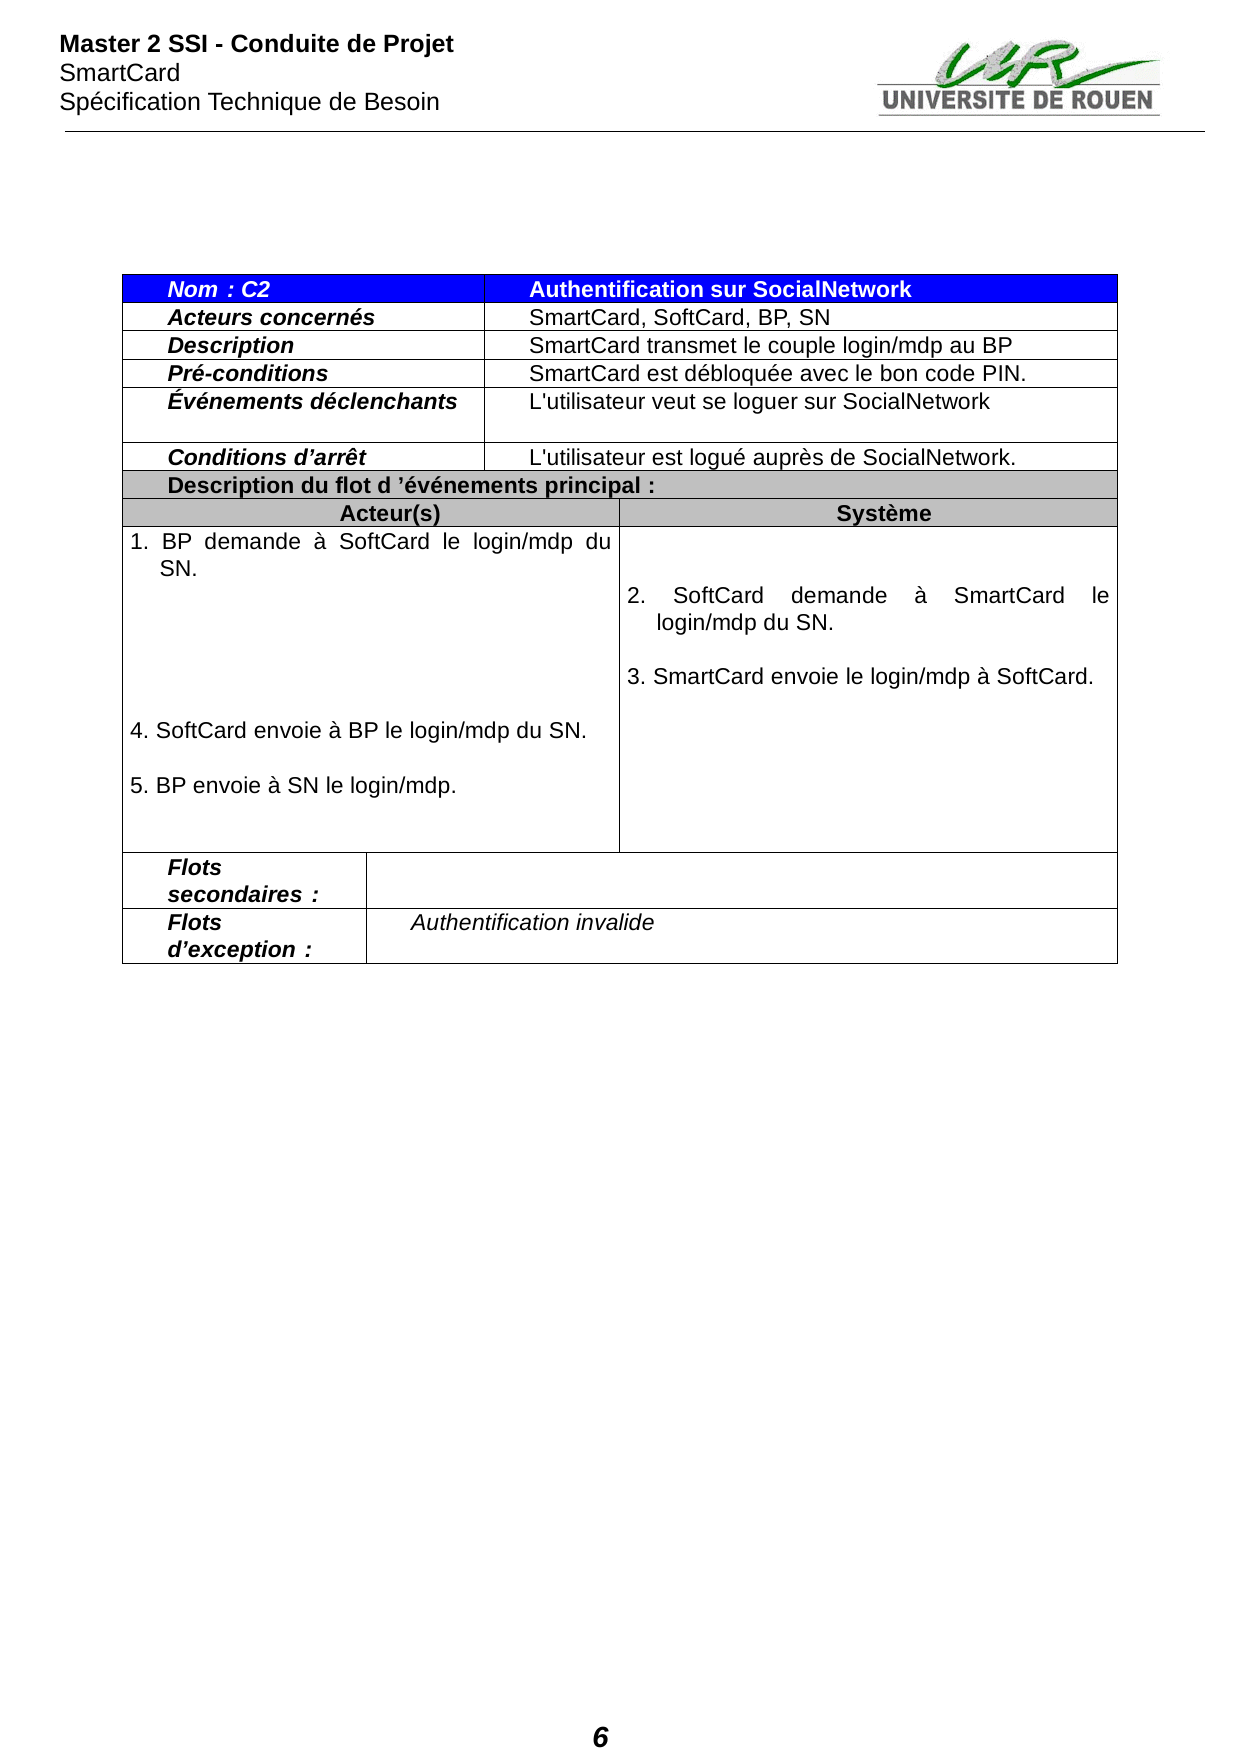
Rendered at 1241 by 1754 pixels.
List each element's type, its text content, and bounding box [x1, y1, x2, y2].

table_cell Authentification invalide [367, 909, 1117, 963]
table_cell Description du flot d ’événements principal : [123, 471, 1117, 498]
table_cell Événements déclenchants [123, 388, 484, 442]
table_cell Flots secondaires : [123, 853, 366, 907]
table_cell Pré-conditions [123, 360, 484, 387]
table_cell L'utilisateur est logué auprès de SocialNetwork. [485, 443, 1117, 470]
table_cell [367, 853, 1117, 907]
table_cell L'utilisateur veut se loguer sur SocialNetwork [485, 388, 1117, 442]
table_cell Système [620, 499, 1117, 526]
table_cell 2. SoftCard demande à SmartCard le login/mdp du SN. 3. SmartCard envoie le login/mdp à SoftCard. [620, 527, 1117, 852]
table_cell Acteurs concernés [123, 303, 484, 330]
table_cell Acteur(s) [123, 499, 619, 526]
table_cell SmartCard transmet le couple login/mdp au BP [485, 331, 1117, 358]
table_cell SmartCard, SoftCard, BP, SN [485, 303, 1117, 330]
table_header Authentification sur SocialNetwork [485, 275, 1117, 302]
picture [872, 32, 1170, 118]
table_header Nom : C2 [123, 275, 484, 302]
table_cell 1. BP demande à SoftCard le login/mdp du SN. 4. SoftCard envoie à BP le login/mdp du SN. 5. BP envoie à SN le login/mdp. [123, 527, 619, 852]
table_cell Conditions d’arrêt [123, 443, 484, 470]
table_cell Description [123, 331, 484, 358]
table_cell Flots d’exception : [123, 909, 366, 963]
table_cell SmartCard est débloquée avec le bon code PIN. [485, 360, 1117, 387]
